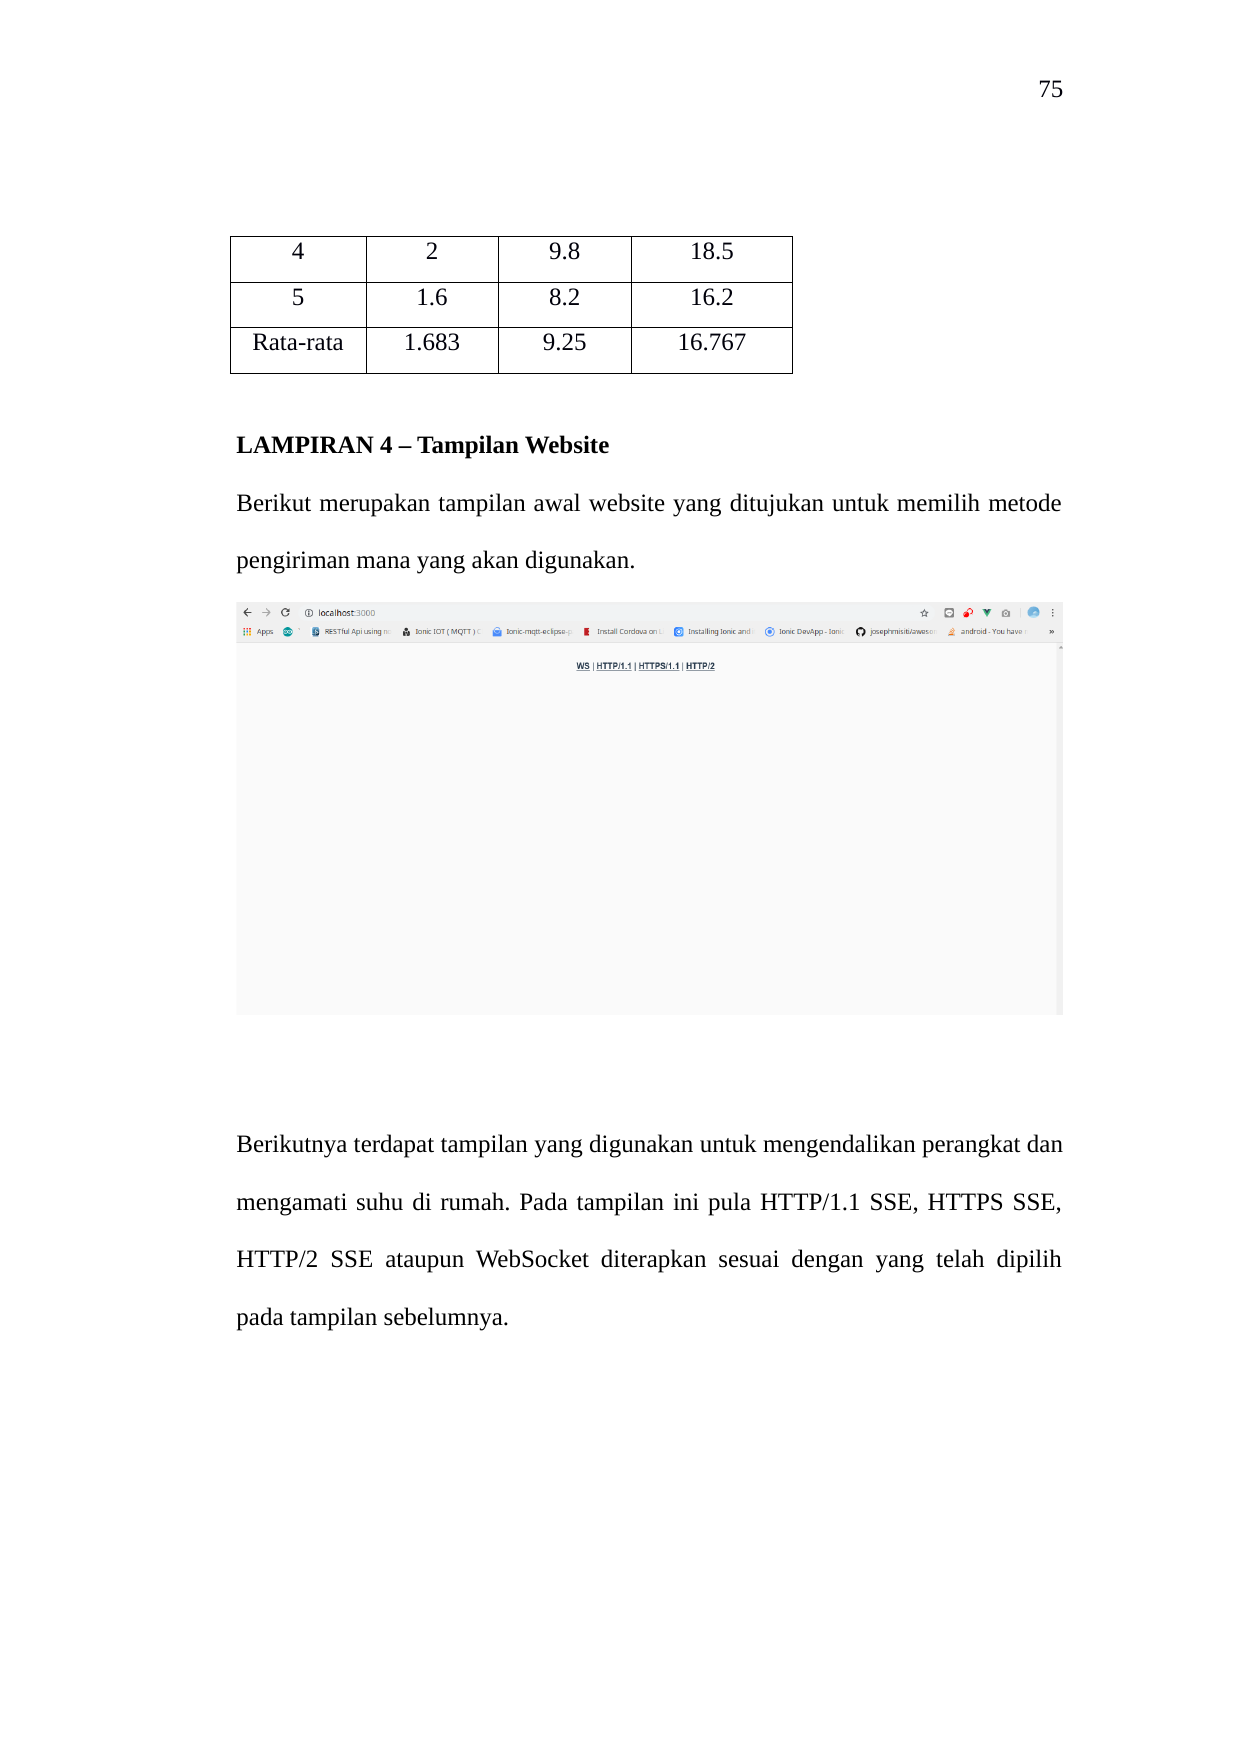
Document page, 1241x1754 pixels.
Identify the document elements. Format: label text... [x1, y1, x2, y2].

table_cell 4 [231, 237, 366, 282]
picture [236, 602, 1063, 1015]
table_cell Rata-rata [231, 328, 366, 373]
table_cell 2 [367, 237, 498, 282]
table_cell 8.2 [499, 283, 631, 327]
table_cell 16.2 [632, 283, 792, 327]
table_cell 1.6 [367, 283, 498, 327]
text LAMPIRAN 4 – Tampilan Website [236, 430, 1063, 459]
table_cell 16.767 [632, 328, 792, 373]
table_cell 9.8 [499, 237, 631, 282]
table_cell 9.25 [499, 328, 631, 373]
table_cell 1.683 [367, 328, 498, 373]
table_cell 18.5 [632, 237, 792, 282]
table_cell 5 [231, 283, 366, 327]
text Berikutnya terdapat tampilan yang digunakan untuk mengendalikan perangkat dan mengamati suhu di rumah. Pada tampilan ini pula HTTP/1.1 SSE, HTTPS SSE, HTTP/2 SSE ataupun WebSocket diterapkan sesuai dengan yang telah dipilih pada tampilan sebelumnya. [236, 1129, 1063, 1330]
text Berikut merupakan tampilan awal website yang ditujukan untuk memilih metode pengiriman mana yang akan digunakan. [236, 488, 1063, 574]
